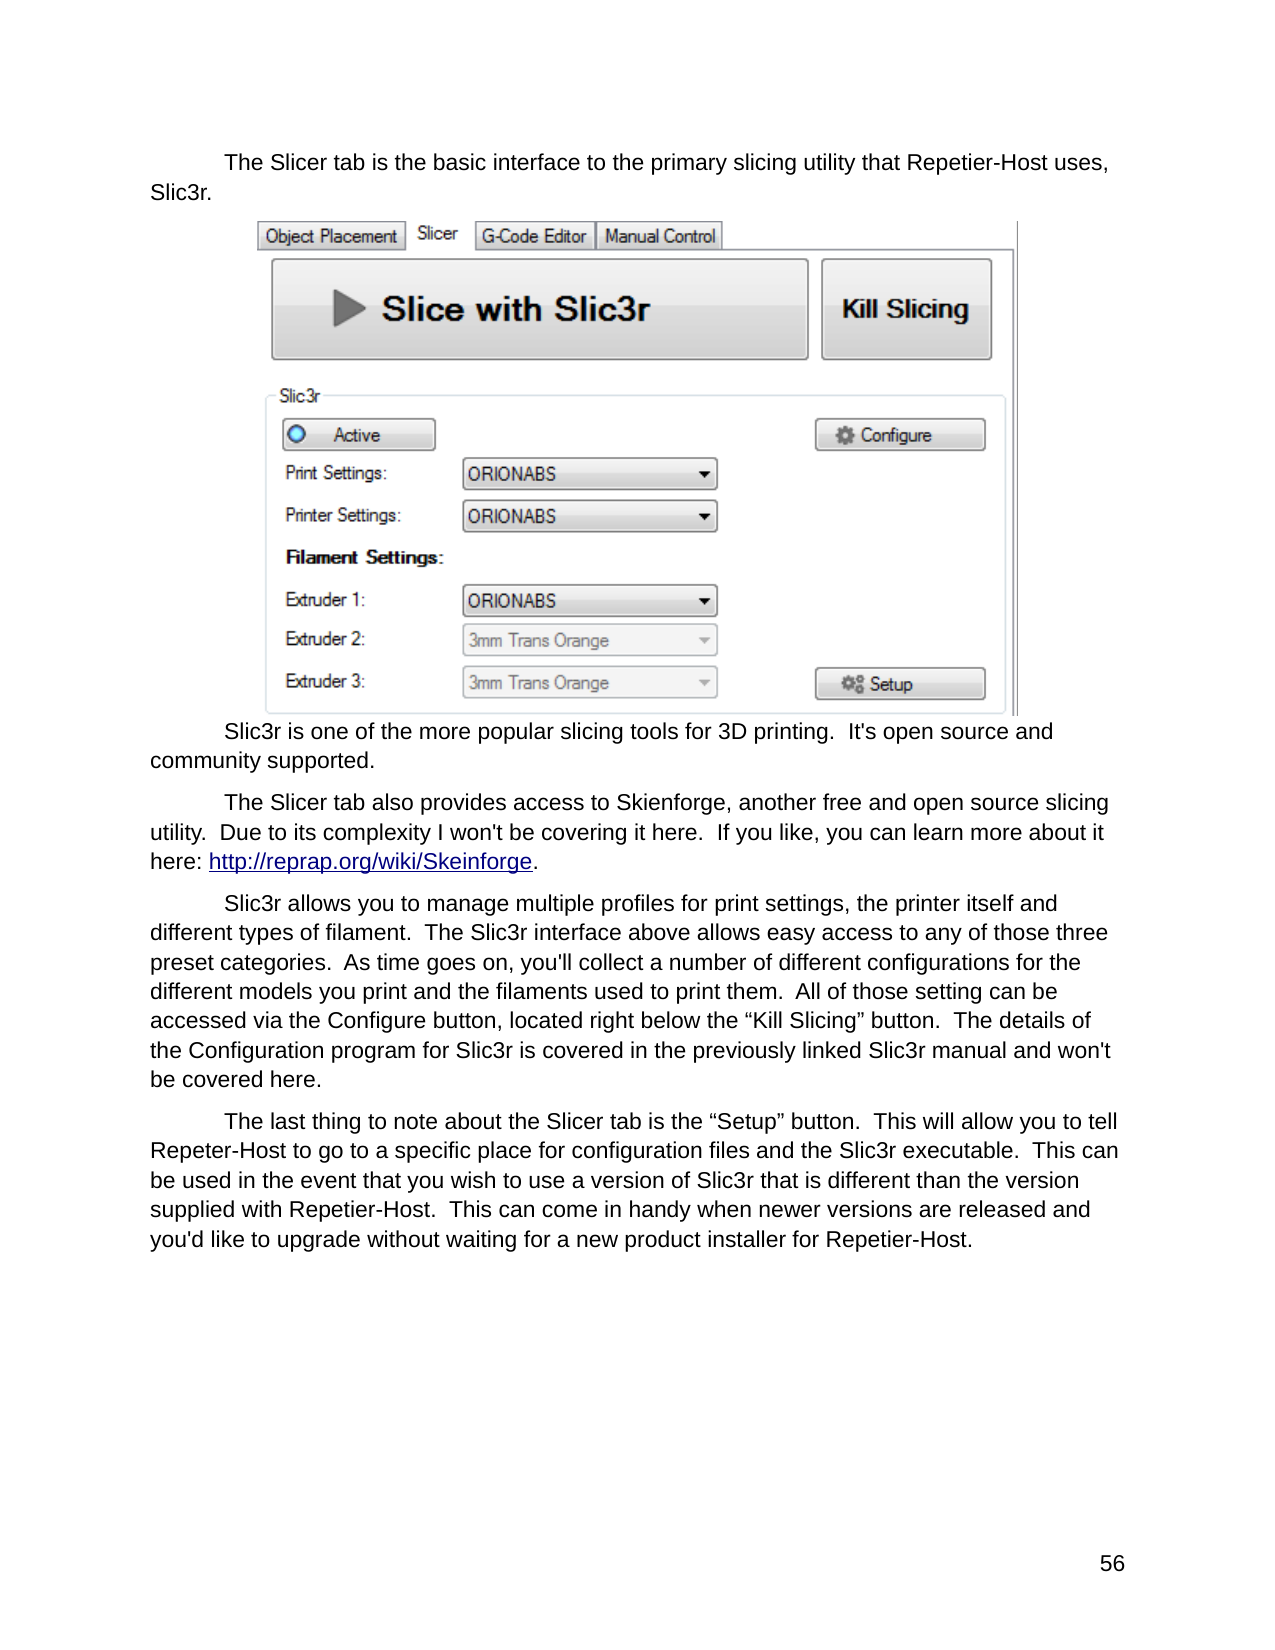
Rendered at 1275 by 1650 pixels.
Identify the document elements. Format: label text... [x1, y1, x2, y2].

text The last thing to note about the Slicer tab is the “Setup” button. This will allow you to tell Repeter-Host to go to a specific place for configuration files and the Slic3r executable. This can be used in the event that you wish to use a version of Slic3r that is different than the version supplied with Repetier-Host. This can come in handy when newer versions are released and you'd like to upgrade without waiting for a new product installer for Repetier-Host. [150, 1109, 1125, 1252]
text The Slicer tab is the basic interface to the primary slicing utility that Repetier-Host uses, Slic3r. [150, 150, 1125, 205]
text The Slicer tab also provides access to Skienforge, another free and open source slicing utility. Due to its complexity I won't be covering it here. If you like, you can learn more about it here: http://reprap.org/wiki/Skeinforge. [150, 790, 1125, 874]
text Slic3r allows you to manage multiple profiles for print settings, the printer itself and different types of filament. The Slic3r interface above allows easy access to any of those three preset categories. As time goes on, you'll collect a number of different configurations for the different models you print and the filaments used to print them. All of those setting can be accessed via the Configure button, located right below the “Kill Slicing” button. The details of the Configuration program for Slic3r is covered in the previously linked Slic3r manual and won't be covered here. [150, 891, 1125, 1093]
text Slic3r is one of the more popular slicing tools for 3D printing. It's open source and community supported. [150, 715, 1125, 774]
picture [257, 221, 1018, 716]
